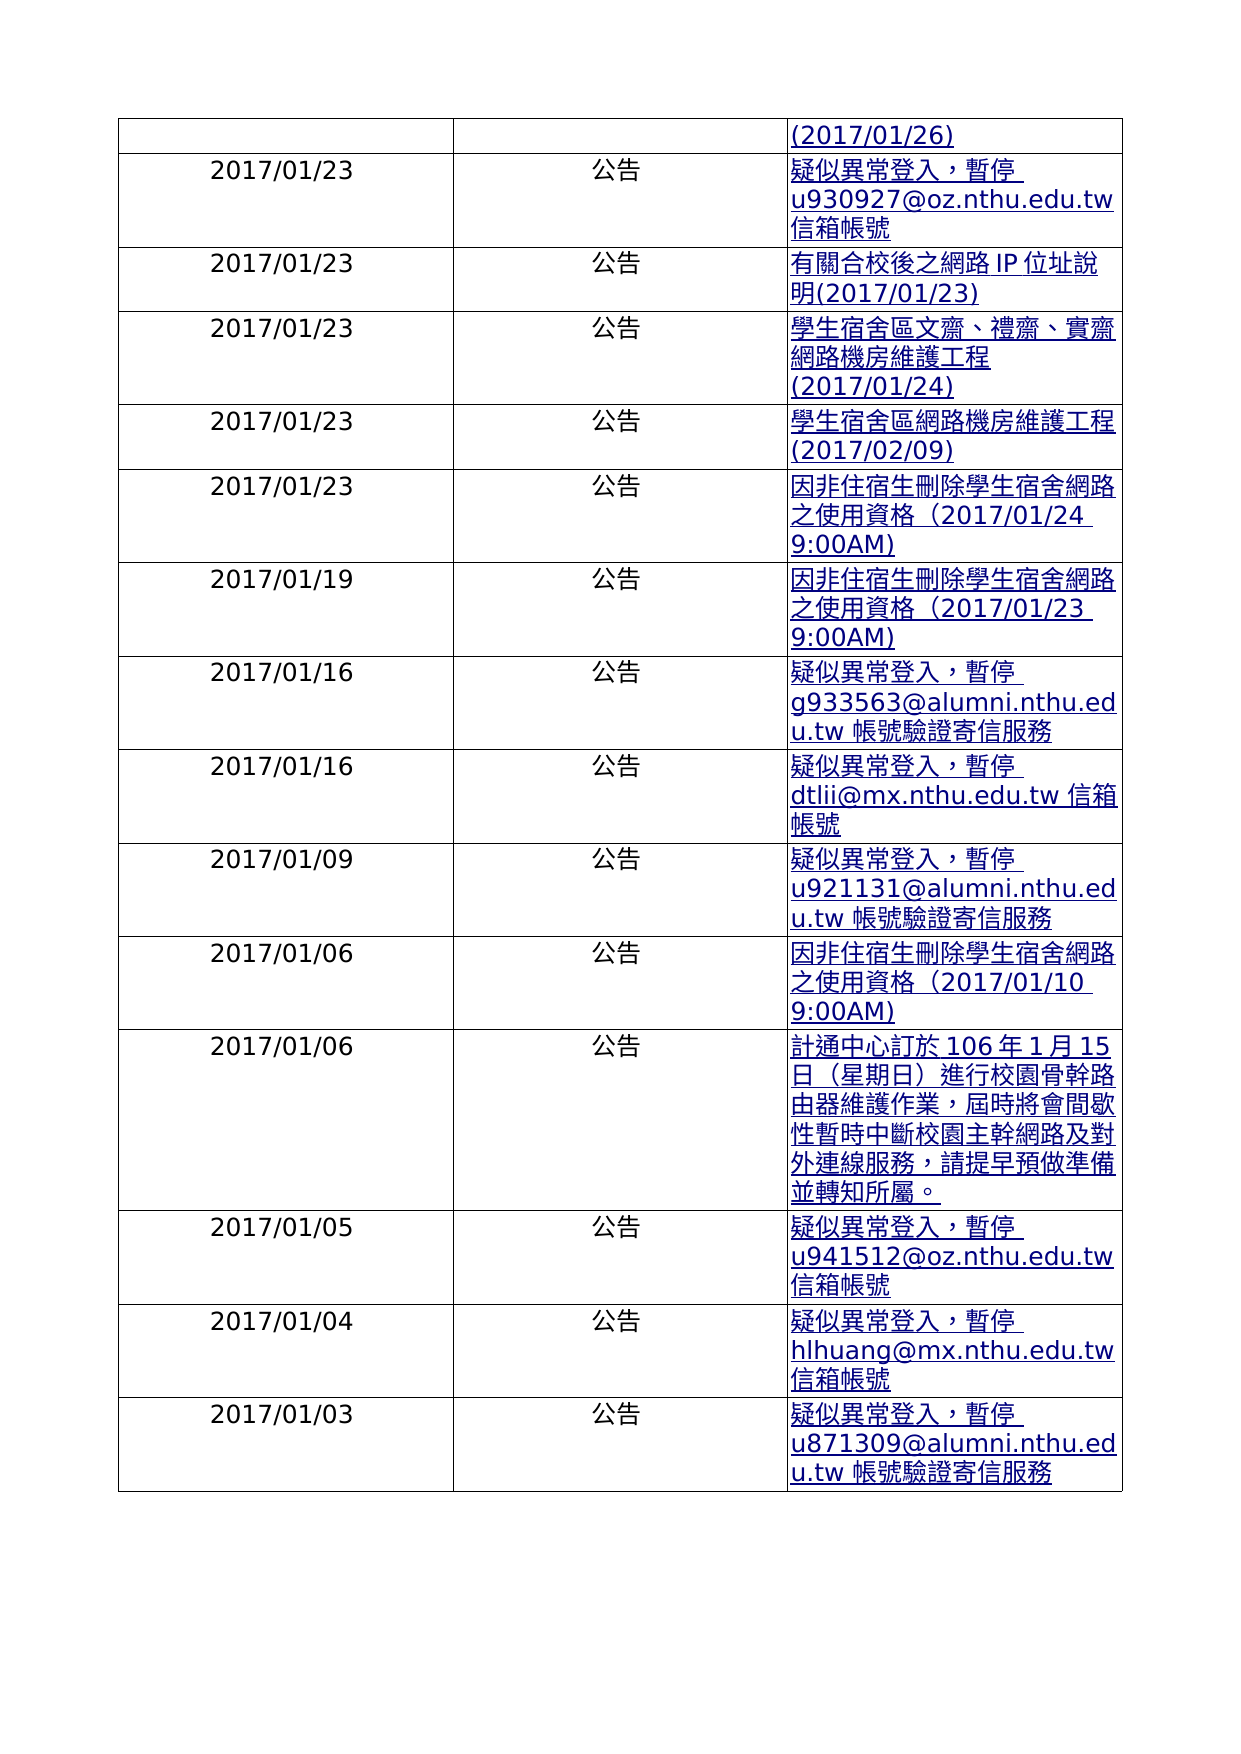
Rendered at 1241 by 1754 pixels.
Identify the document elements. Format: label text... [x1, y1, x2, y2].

table_cell 公告 [454, 154, 787, 247]
table_cell 公告 [454, 1211, 787, 1304]
table_cell 2017/01/06 [119, 937, 453, 1029]
table_cell 疑似異常登入，暫停 u871309@alumni.nthu.edu.tw 帳號驗證寄信服務 [788, 1398, 1122, 1491]
table_cell 疑似異常登入，暫停 hlhuang@mx.nthu.edu.tw 信箱帳號 [788, 1305, 1122, 1397]
table_cell 因非住宿生刪除學生宿舍網路之使用資格（2017/01/23 9:00AM) [788, 563, 1122, 656]
table_cell 公告 [454, 750, 787, 842]
table_cell [119, 119, 453, 153]
table_cell 公告 [454, 312, 787, 404]
table_cell 疑似異常登入，暫停 u930927@oz.nthu.edu.tw 信箱帳號 [788, 154, 1122, 247]
table_cell 2017/01/23 [119, 248, 453, 311]
table_cell 2017/01/23 [119, 312, 453, 404]
table_cell 公告 [454, 563, 787, 656]
table_cell 2017/01/04 [119, 1305, 453, 1397]
table_cell (2017/01/26) [788, 119, 1122, 153]
table_cell 2017/01/16 [119, 750, 453, 842]
table_cell 公告 [454, 470, 787, 562]
table_cell 因非住宿生刪除學生宿舍網路之使用資格（2017/01/10 9:00AM) [788, 937, 1122, 1029]
table_cell 學生宿舍區網路機房維護工程(2017/02/09) [788, 405, 1122, 469]
table_cell 2017/01/05 [119, 1211, 453, 1304]
table_cell 疑似異常登入，暫停 g933563@alumni.nthu.edu.tw 帳號驗證寄信服務 [788, 657, 1122, 749]
table_cell 因非住宿生刪除學生宿舍網路之使用資格（2017/01/24 9:00AM) [788, 470, 1122, 562]
table_cell 公告 [454, 1305, 787, 1397]
table_cell 公告 [454, 937, 787, 1029]
table_cell 公告 [454, 1398, 787, 1491]
table_cell 2017/01/03 [119, 1398, 453, 1491]
table_cell [454, 119, 787, 153]
table_cell 2017/01/23 [119, 154, 453, 247]
table_cell 2017/01/09 [119, 844, 453, 936]
table_cell 2017/01/06 [119, 1030, 453, 1210]
table_cell 公告 [454, 844, 787, 936]
table_cell 公告 [454, 405, 787, 469]
table_cell 2017/01/23 [119, 405, 453, 469]
table_cell 公告 [454, 248, 787, 311]
table_cell 計通中心訂於106年1月15日（星期日）進行校園骨幹路由器維護作業，屆時將會間歇性暫時中斷校園主幹網路及對外連線服務，請提早預做準備並轉知所屬。 [788, 1030, 1122, 1210]
table_cell 公告 [454, 1030, 787, 1210]
table_cell 2017/01/23 [119, 470, 453, 562]
table_cell 公告 [454, 657, 787, 749]
table_cell 疑似異常登入，暫停 dtlii@mx.nthu.edu.tw 信箱帳號 [788, 750, 1122, 842]
table_cell 2017/01/19 [119, 563, 453, 656]
table_cell 有關合校後之網路IP位址說明(2017/01/23) [788, 248, 1122, 311]
table_cell 疑似異常登入，暫停 u941512@oz.nthu.edu.tw 信箱帳號 [788, 1211, 1122, 1304]
table_cell 2017/01/16 [119, 657, 453, 749]
table_cell 疑似異常登入，暫停 u921131@alumni.nthu.edu.tw 帳號驗證寄信服務 [788, 844, 1122, 936]
table_cell 學生宿舍區文齋、禮齋、實齋網路機房維護工程(2017/01/24) [788, 312, 1122, 404]
